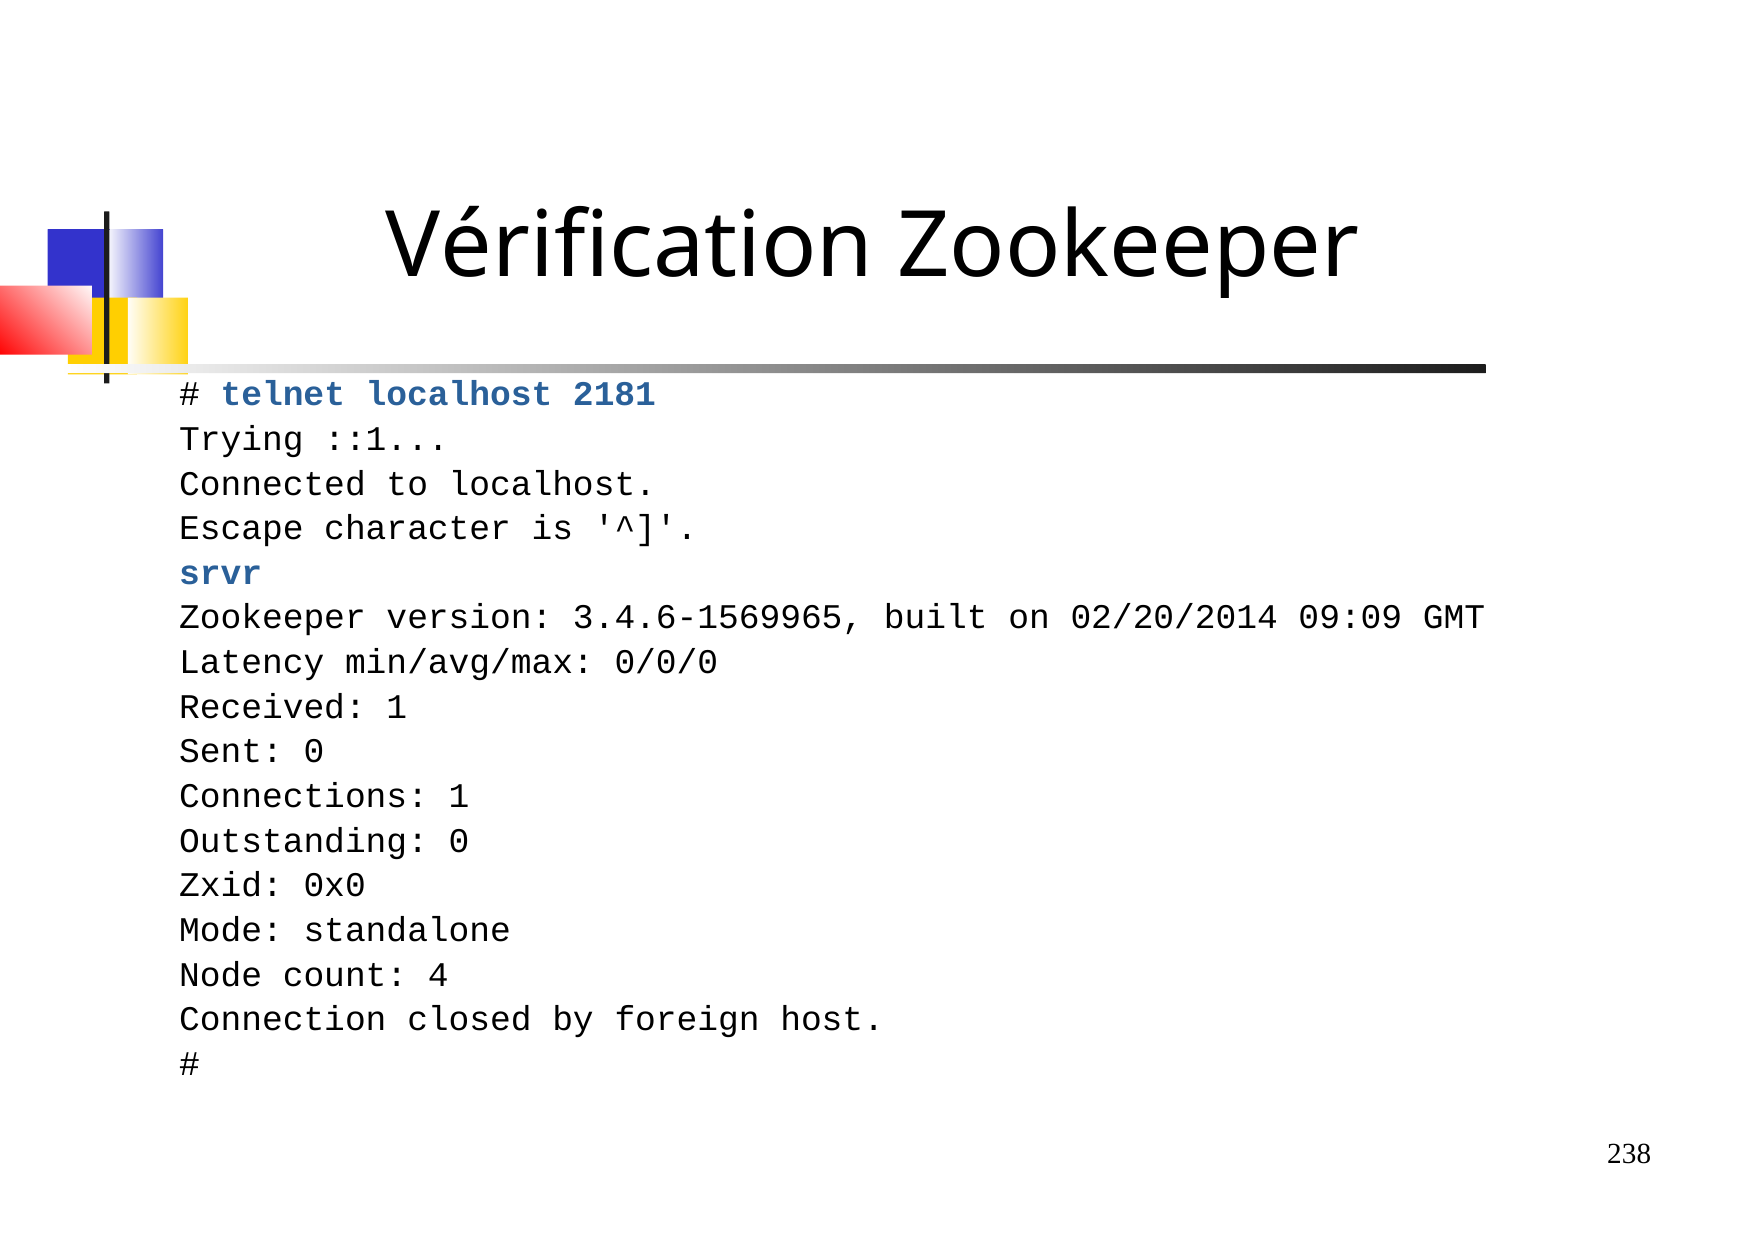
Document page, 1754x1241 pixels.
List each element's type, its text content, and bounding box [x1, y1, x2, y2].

title Vérification Zookeeper [179, 139, 1567, 351]
list # telnet localhost 2181 Trying ::1... Connected to localhost. Escape character is '^]'. srvr Zookeeper version: 3.4.6-1569965, built on 02/20/2014 09:09 GMT Latency min/avg/max: 0/0/0 Received: 1 Sent: 0 Connections: 1 Outstanding: 0 Zxid: 0x0 Mode: standalone Node count: 4 Connection closed by foreign host. # [179, 371, 1567, 1091]
